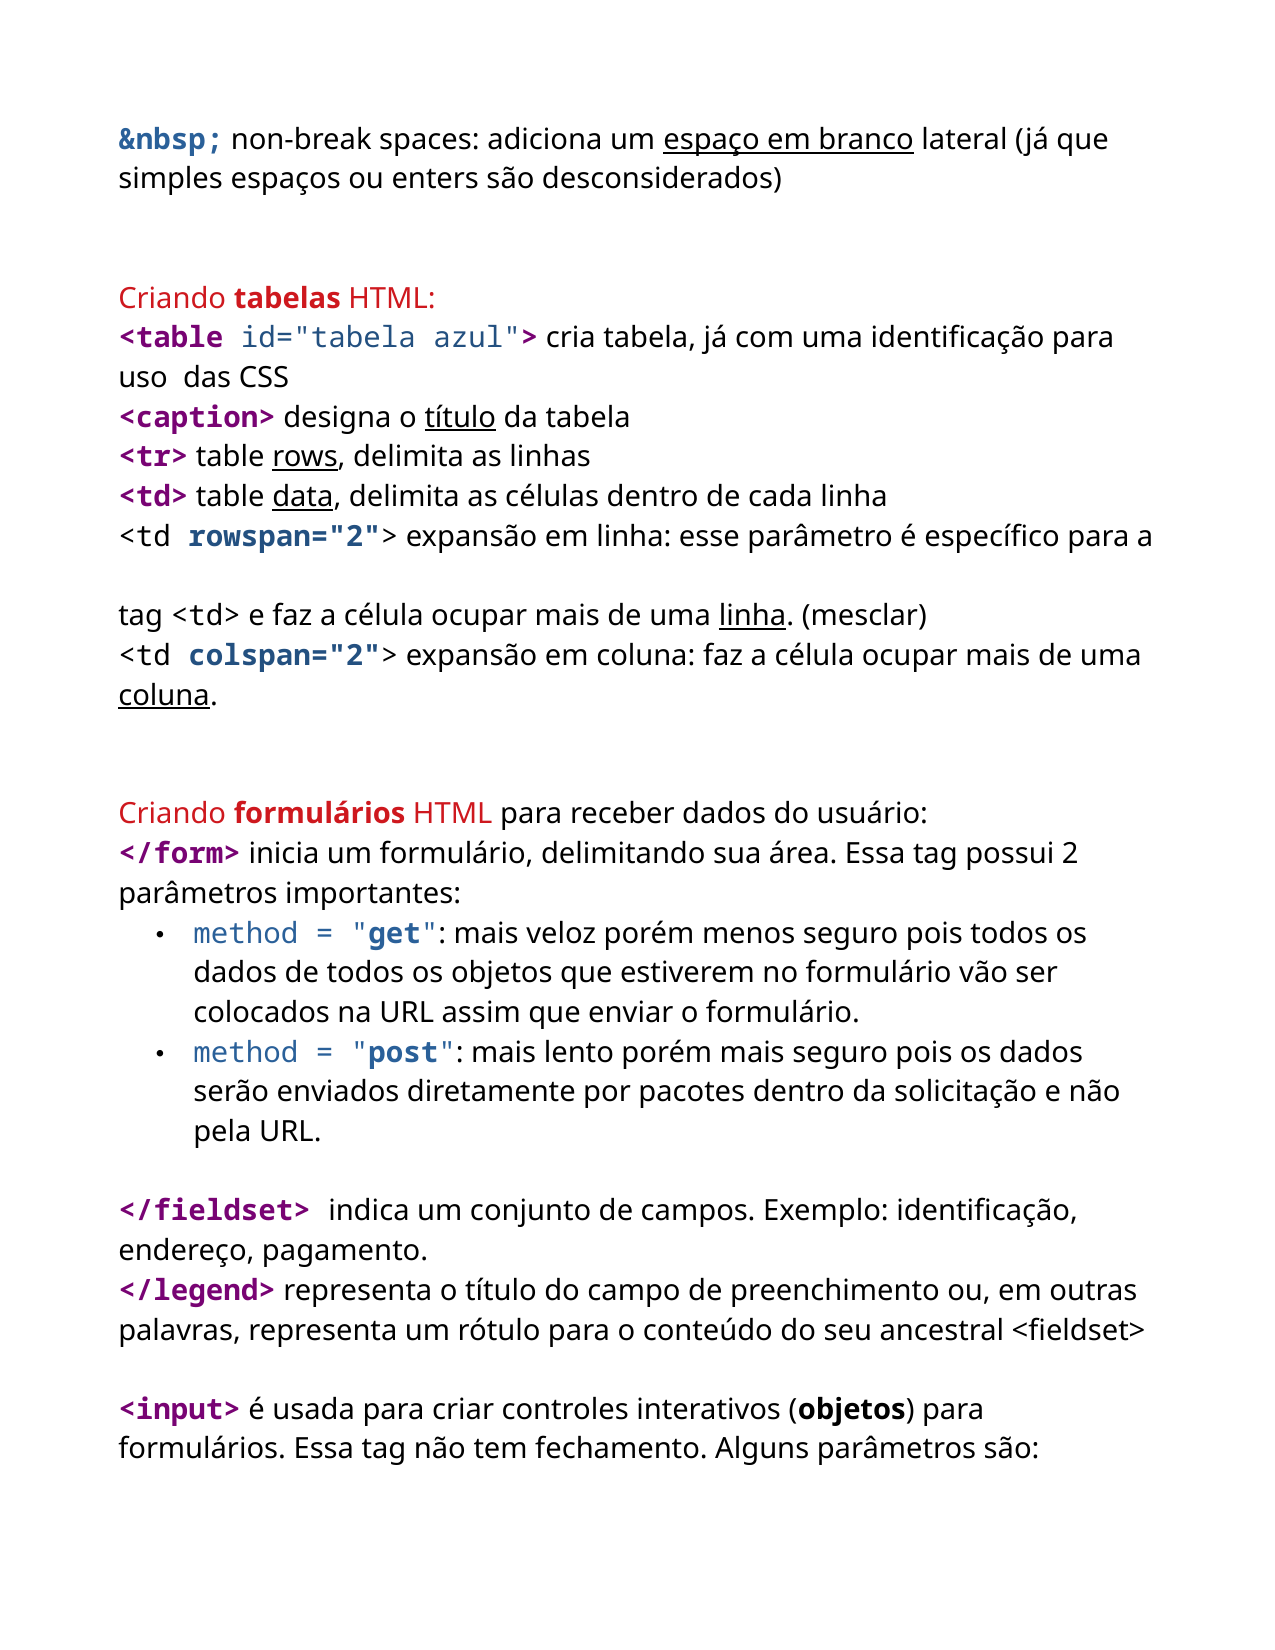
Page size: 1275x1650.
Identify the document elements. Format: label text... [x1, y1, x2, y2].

text </form> inicia um formulário, delimitando sua área. Essa tag possui 2 parâmetros importantes: [118, 832, 1157, 912]
text </legend> representa o título do campo de preenchimento ou, em outras palavras, representa um rótulo para o conteúdo do seu ancestral <fieldset> <input> é usada para criar controles interativos (objetos) para formulários. Essa tag não tem fechamento. Alguns parâmetros são: [118, 1269, 1157, 1467]
text Criando formulários HTML para receber dados do usuário: [118, 793, 1157, 832]
text &nbsp; non-break spaces: adiciona um espaço em branco lateral (já que simples espaços ou enters são desconsiderados) [118, 118, 1157, 197]
list method = "post": mais lento porém mais seguro pois os dados serão enviados diretamente por pacotes dentro da solicitação e não pela URL. [156, 1031, 1157, 1150]
text </fieldset> indica um conjunto de campos. Exemplo: identificação, endereço, pagamento. [118, 1190, 1157, 1269]
list method = "get": mais veloz porém menos seguro pois todos os dados de todos os objetos que estiverem no formulário vão ser colocados na URL assim que enviar o formulário. [156, 912, 1157, 1031]
text Criando tabelas HTML: <table id="tabela azul"> cria tabela, já com uma identificação para uso das CSS <caption> designa o título da tabela <tr> table rows, delimita as linhas <td> table data, delimita as células dentro de cada linha <td rowspan="2"> expansão em linha: esse parâmetro é específico para a tag <td> e faz a célula ocupar mais de uma linha. (mesclar) <td colspan="2"> expansão em coluna: faz a célula ocupar mais de uma coluna. [118, 277, 1157, 713]
